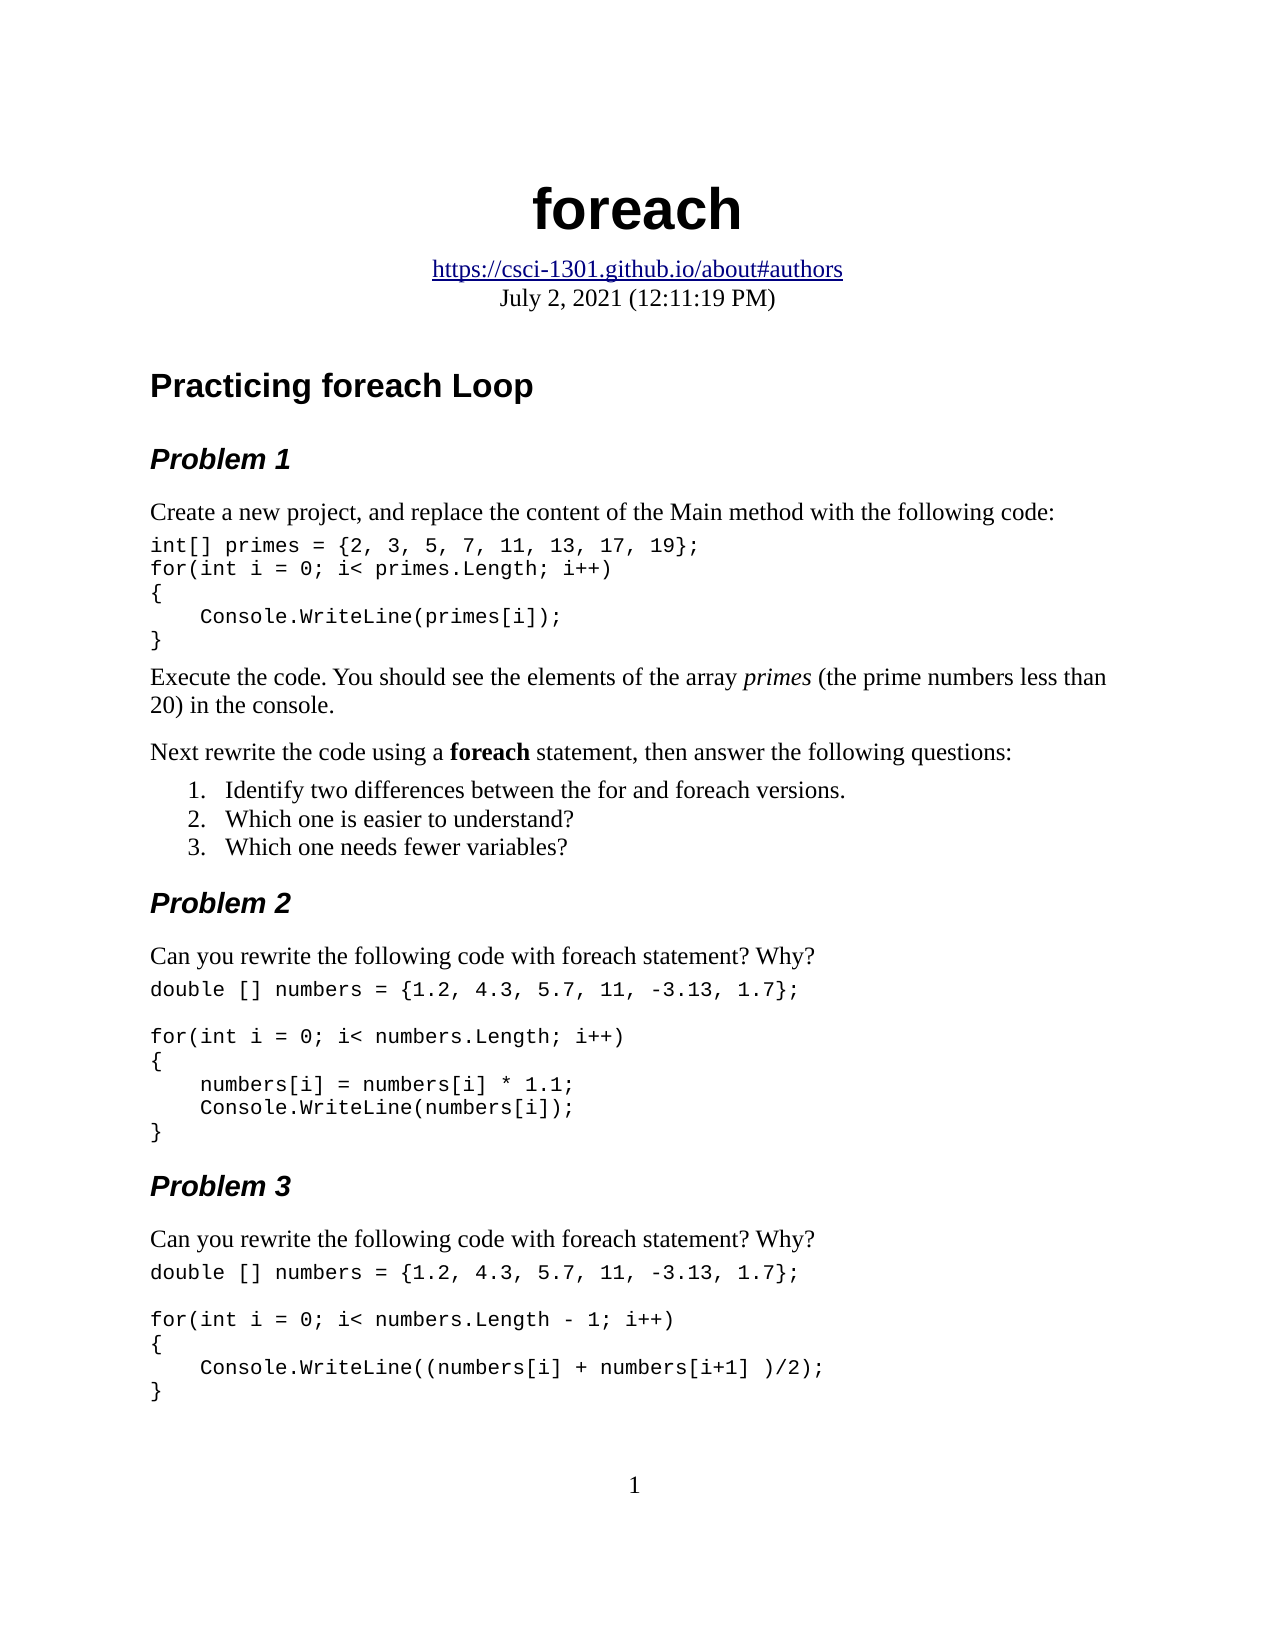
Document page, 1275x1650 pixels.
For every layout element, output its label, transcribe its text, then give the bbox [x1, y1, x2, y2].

subtitle Problem 2 [150, 886, 1125, 920]
text for(int i = 0; i< numbers.Length; i++) [150, 1026, 1125, 1050]
list Which one needs fewer variables? [187, 832, 1125, 861]
text Can you rewrite the following code with foreach statement? Why? [150, 1224, 1125, 1253]
text Console.WriteLine(numbers[i]); [150, 1097, 1125, 1121]
text Execute the code. You should see the elements of the array primes (the prime numbers less than 20) in the console. [150, 662, 1125, 719]
list Identify two differences between the for and foreach versions. [187, 775, 1125, 804]
text } [150, 629, 1125, 653]
text Can you rewrite the following code with foreach statement? Why? [150, 941, 1125, 970]
text numbers[i] = numbers[i] * 1.1; [150, 1073, 1125, 1097]
text July 2, 2021 (12:11:19 PM) [150, 283, 1125, 312]
text { [150, 1050, 1125, 1073]
text https://csci-1301.github.io/about#authors [150, 254, 1125, 283]
text { [150, 1333, 1125, 1357]
text for(int i = 0; i< primes.Length; i++) [150, 558, 1125, 582]
text int[] primes = {2, 3, 5, 7, 11, 13, 17, 19}; [150, 535, 1125, 558]
text Create a new project, and replace the content of the Main method with the following code: [150, 497, 1125, 526]
text double [] numbers = {1.2, 4.3, 5.7, 11, -3.13, 1.7}; [150, 1262, 1125, 1286]
list Which one is easier to understand? [187, 804, 1125, 832]
subtitle Problem 1 [150, 442, 1125, 476]
subtitle Problem 3 [150, 1169, 1125, 1203]
text Console.WriteLine((numbers[i] + numbers[i+1] )/2); [150, 1357, 1125, 1380]
title foreach [150, 175, 1125, 242]
text } [150, 1380, 1125, 1404]
text Console.WriteLine(primes[i]); [150, 606, 1125, 629]
text for(int i = 0; i< numbers.Length - 1; i++) [150, 1309, 1125, 1333]
subtitle Practicing foreach Loop [150, 366, 1125, 404]
text Next rewrite the code using a foreach statement, then answer the following questions: [150, 737, 1125, 766]
text double [] numbers = {1.2, 4.3, 5.7, 11, -3.13, 1.7}; [150, 979, 1125, 1003]
text } [150, 1121, 1125, 1144]
text { [150, 582, 1125, 606]
